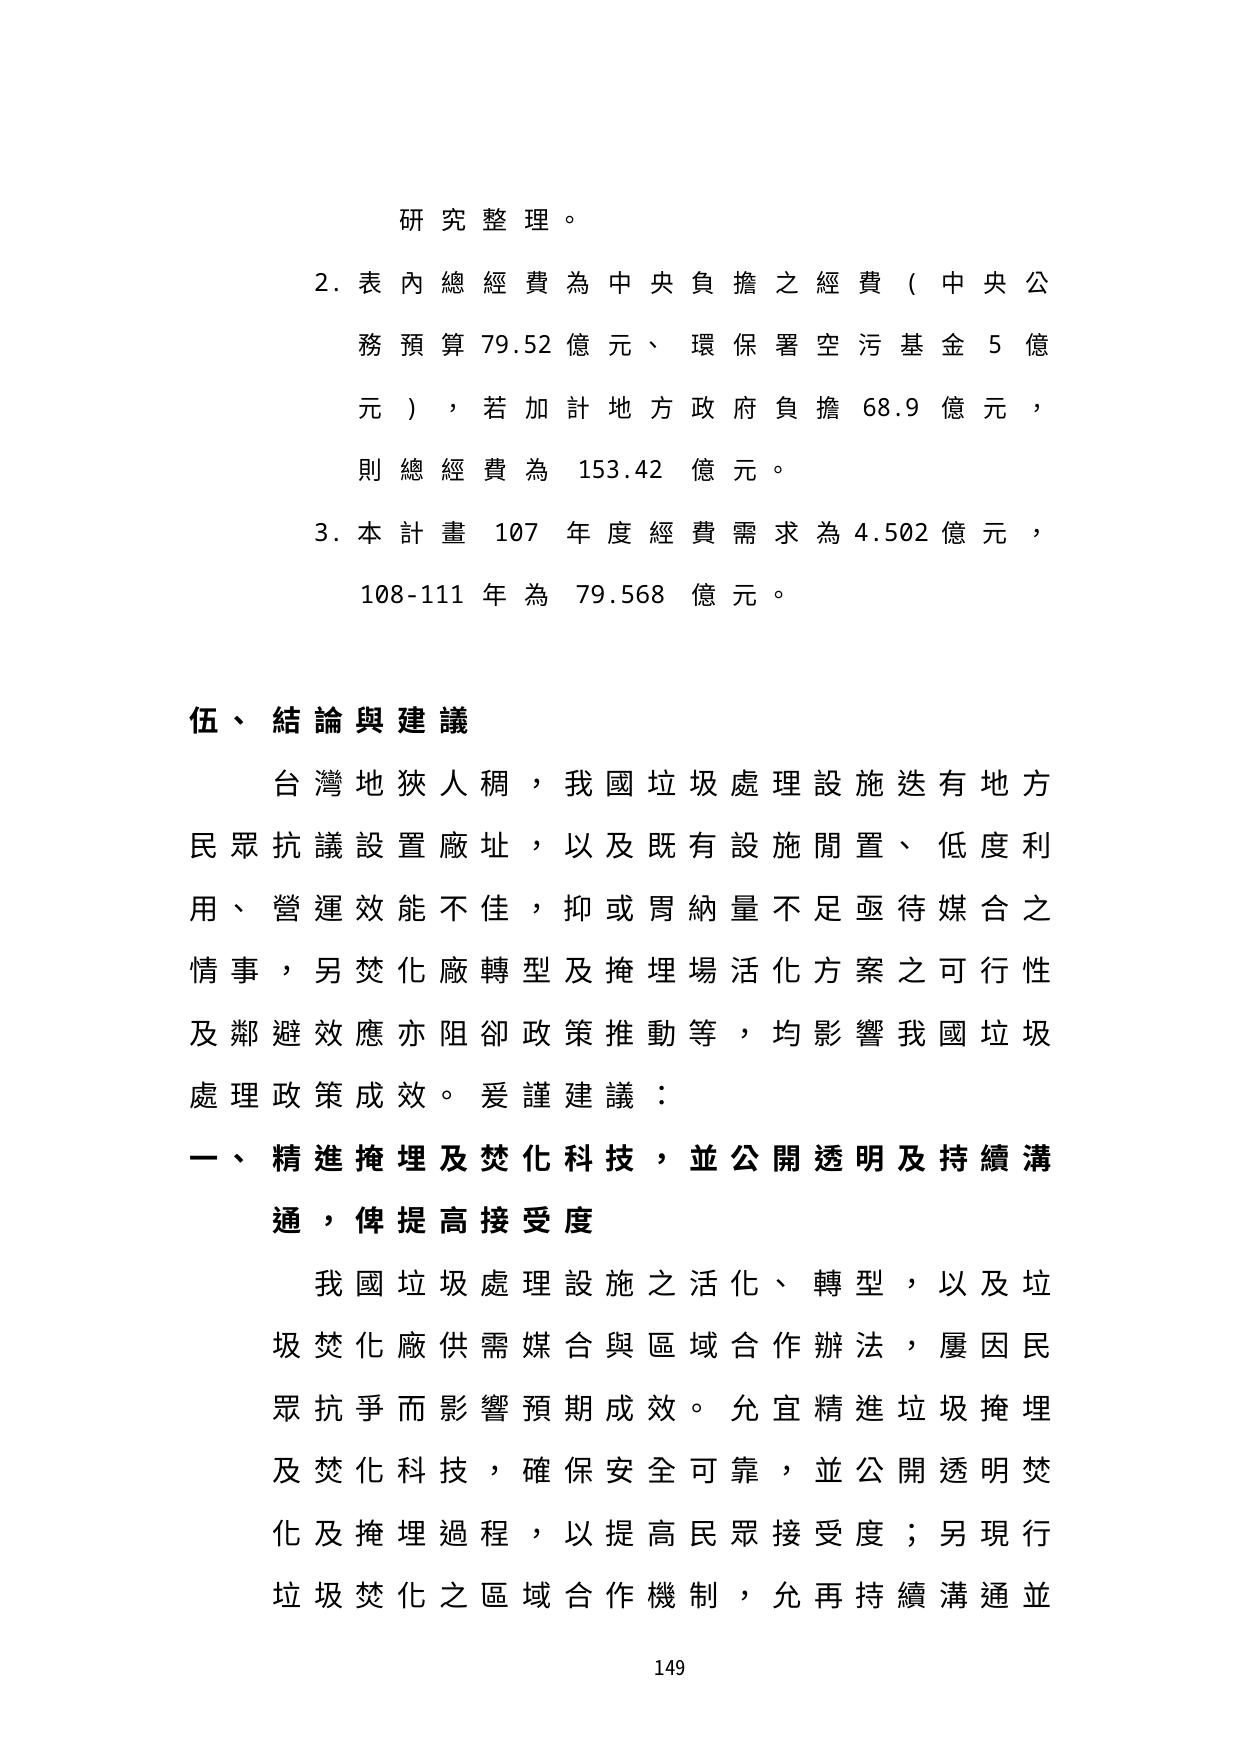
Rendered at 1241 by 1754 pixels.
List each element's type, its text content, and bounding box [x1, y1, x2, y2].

text 3.本計畫107年度經費需求為4.502億元，108-111年為79.568億元。 [302, 490, 1058, 615]
text 研究整理。 [227, 177, 1058, 240]
text 2.表內總經費為中央負擔之經費(中央公務預算79.52億元、環保署空污基金5億元)，若加計地方政府負擔68.9億元，則總經費為153.42億元。 [302, 240, 1058, 490]
text 台灣地狹人稠，我國垃圾處理設施迭有地方民眾抗議設置廠址，以及既有設施閒置、低度利用、營運效能不佳，抑或胃納量不足亟待媒合之情事，另焚化廠轉型及掩埋場活化方案之可行性及鄰避效應亦阻卻政策推動等，均影響我國垃圾處理政策成效。爰謹建議： [183, 740, 1058, 1115]
text 一、精進掩埋及焚化科技，並公開透明及持續溝通，俾提高接受度 [183, 1115, 1058, 1240]
text 我國垃圾處理設施之活化、轉型，以及垃圾焚化廠供需媒合與區域合作辦法，屢因民眾抗爭而影響預期成效。允宜精進垃圾掩埋及焚化科技，確保安全可靠，並公開透明焚化及掩埋過程，以提高民眾接受度；另現行垃圾焚化之區域合作機制，允再持續溝通並 [242, 1240, 1058, 1615]
text 伍、結論與建議 [183, 677, 1058, 740]
